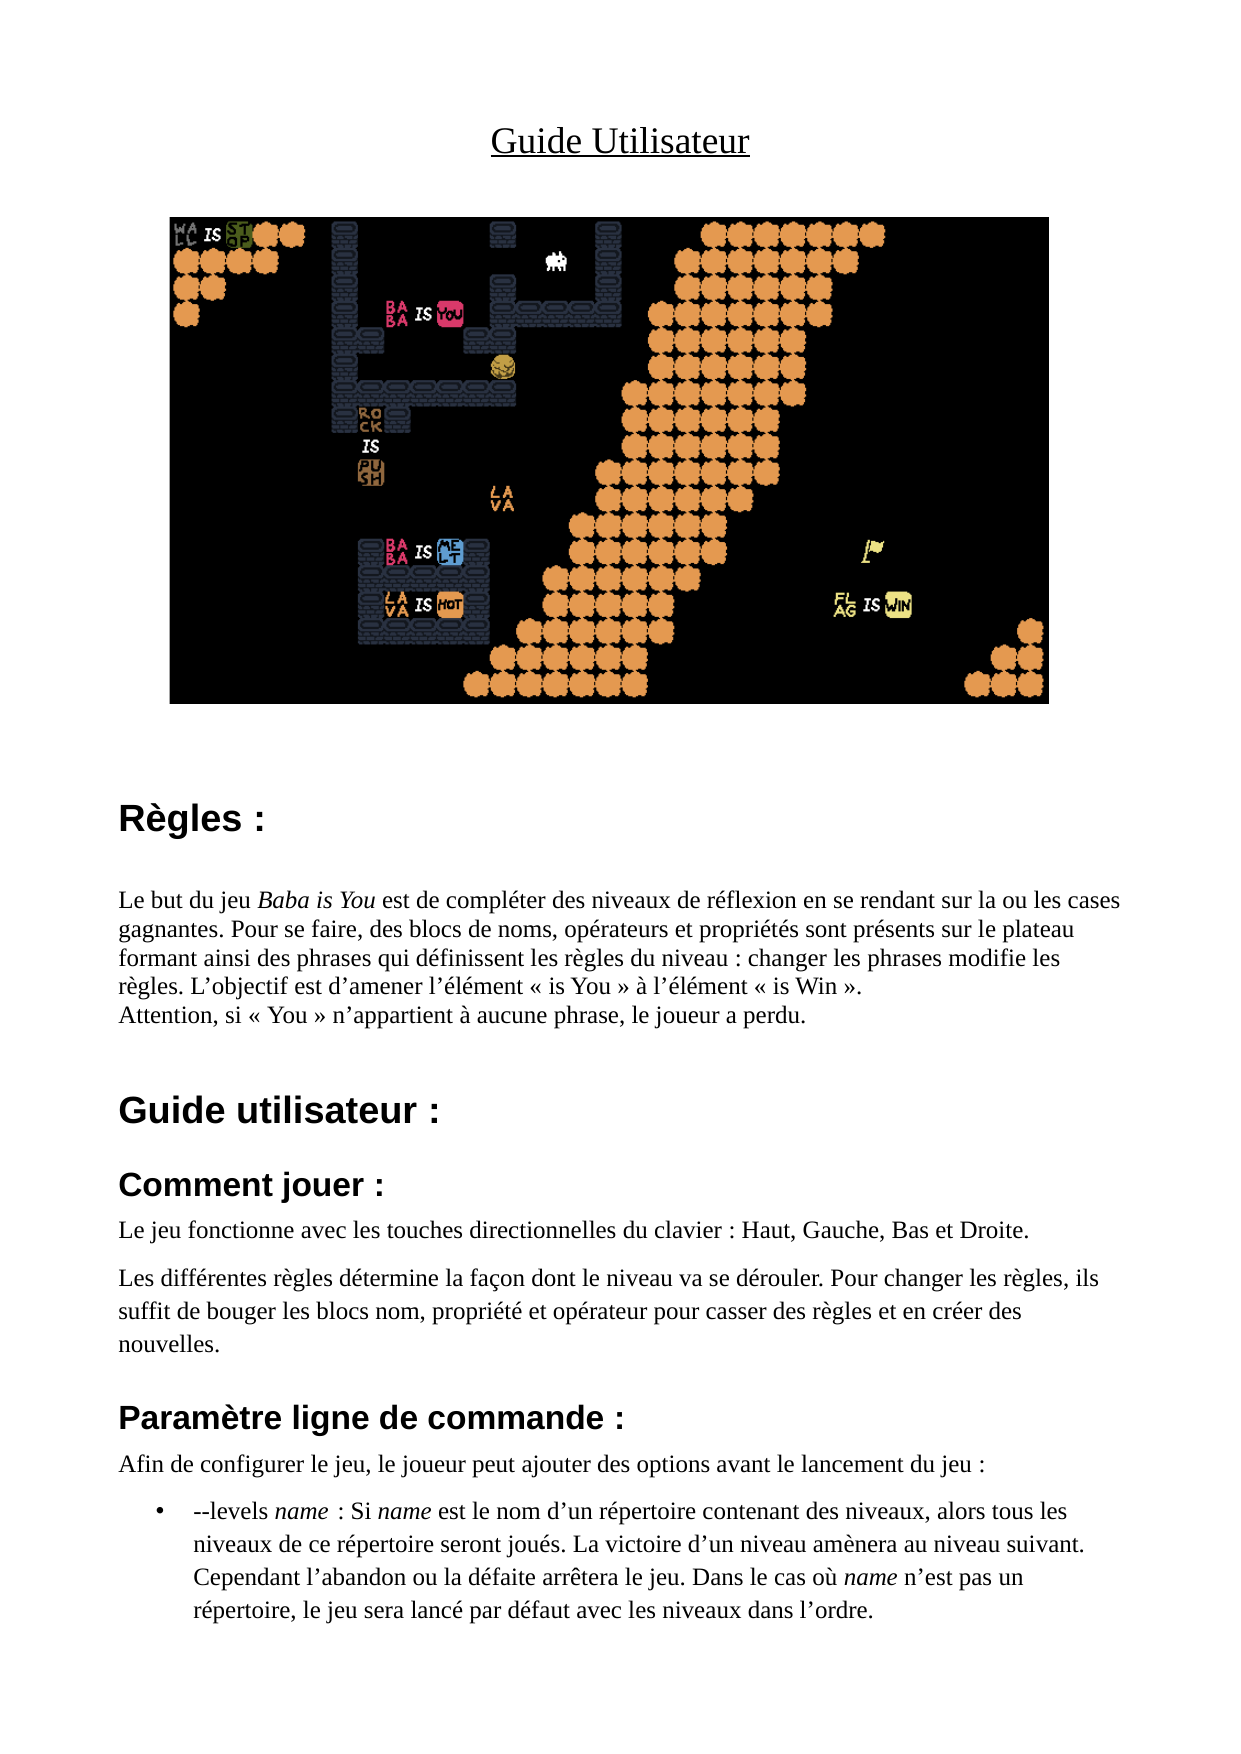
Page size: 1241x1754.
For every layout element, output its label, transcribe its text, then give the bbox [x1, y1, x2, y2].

picture [169, 217, 1049, 704]
subtitle Règles : [118, 795, 1122, 839]
subtitle Comment jouer : [118, 1164, 1122, 1203]
text Guide Utilisateur [118, 118, 1122, 161]
subtitle Paramètre ligne de commande : [118, 1398, 1122, 1436]
subtitle Guide utilisateur : [118, 1087, 1122, 1131]
text Afin de configurer le jeu, le joueur peut ajouter des options avant le lancement du jeu : [118, 1449, 1122, 1477]
list --levels name : Si name est le nom d’un répertoire contenant des niveaux, alors tous les niveaux de ce répertoire seront joués. La victoire d’un niveau amènera au niveau suivant. Cependant l’abandon ou la défaite arrêtera le jeu. Dans le cas où name n’est pas un répertoire, le jeu sera lancé par défaut avec les niveaux dans l’ordre. [156, 1496, 1122, 1624]
text Le but du jeu Baba is You est de compléter des niveaux de réflexion en se rendant sur la ou les cases gagnantes. Pour se faire, des blocs de noms, opérateurs et propriétés sont présents sur le plateau formant ainsi des phrases qui définissent les règles du niveau : changer les phrases modifie les règles. L’objectif est d’amener l’élément « is You » à l’élément « is Win ». [118, 885, 1122, 1000]
text Les différentes règles détermine la façon dont le niveau va se dérouler. Pour changer les règles, ils suffit de bouger les blocs nom, propriété et opérateur pour casser des règles et en créer des nouvelles. [118, 1263, 1122, 1358]
text Attention, si « You » n’appartient à aucune phrase, le joueur a perdu. [118, 1000, 1122, 1029]
text Le jeu fonctionne avec les touches directionnelles du clavier : Haut, Gauche, Bas et Droite. [118, 1216, 1122, 1244]
